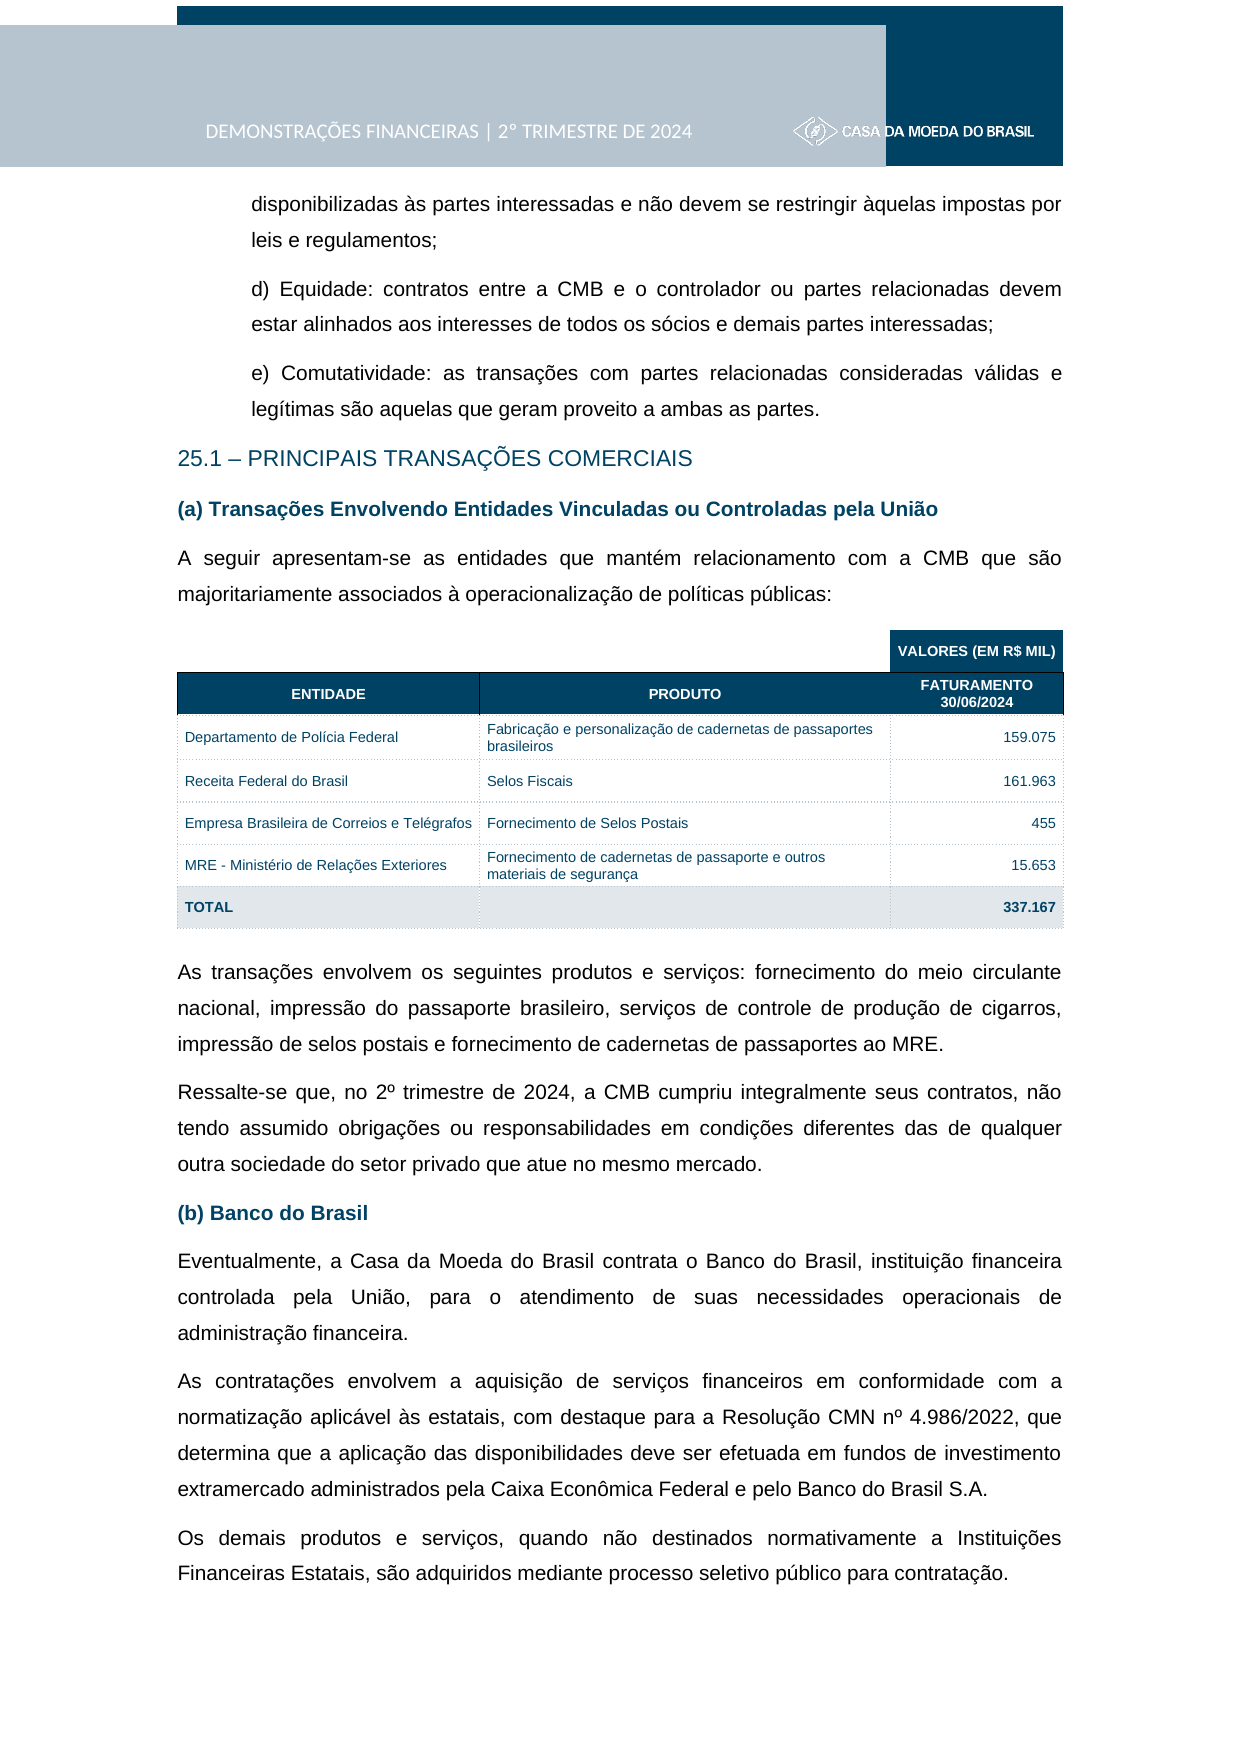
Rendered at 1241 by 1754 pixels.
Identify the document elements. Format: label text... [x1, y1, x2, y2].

text disponibilizadas às partes interessadas e não devem se restringir àquelas impostas por leis e regulamentos; [251, 192, 1063, 252]
table_cell Fornecimento de cadernetas de passaporte e outros materiais de segurança [480, 844, 890, 886]
table_cell Departamento de Polícia Federal [177, 715, 479, 759]
table_cell 159.075 [890, 715, 1063, 759]
table_cell Receita Federal do Brasil [177, 759, 479, 801]
table_cell [480, 886, 890, 928]
table_header [177, 630, 479, 672]
text (b) Banco do Brasil [177, 1200, 1063, 1224]
table_cell 455 [890, 801, 1063, 844]
table_cell Selos Fiscais [480, 759, 890, 801]
text Os demais produtos e serviços, quando não destinados normativamente a Instituições Financeiras Estatais, são adquiridos mediante processo seletivo público para contratação. [177, 1525, 1063, 1585]
text (a) Transações Envolvendo Entidades Vinculadas ou Controladas pela União [177, 497, 1063, 521]
table_cell PRODUTO [480, 673, 890, 714]
table_header VALORES (EM R$ MIL) [890, 630, 1063, 672]
table_cell FATURAMENTO 30/06/2024 [890, 673, 1063, 714]
table_cell Fabricação e personalização de cadernetas de passaportes brasileiros [480, 715, 890, 759]
table_cell TOTAL [177, 886, 479, 928]
text As transações envolvem os seguintes produtos e serviços: fornecimento do meio circulante nacional, impressão do passaporte brasileiro, serviços de controle de produção de cigarros, impressão de selos postais e fornecimento de cadernetas de passaportes ao MRE. [177, 960, 1063, 1056]
text As contratações envolvem a aquisição de serviços financeiros em conformidade com a normatização aplicável às estatais, com destaque para a Resolução CMN nº 4.986/2022, que determina que a aplicação das disponibilidades deve ser efetuada em fundos de investimento extramercado administrados pela Caixa Econômica Federal e pelo Banco do Brasil S.A. [177, 1369, 1063, 1501]
table_header [480, 630, 890, 672]
table_cell 337.167 [890, 886, 1063, 928]
table_cell ENTIDADE [178, 673, 479, 714]
text e) Comutatividade: as transações com partes relacionadas consideradas válidas e legítimas são aquelas que geram proveito a ambas as partes. [251, 361, 1063, 421]
text Eventualmente, a Casa da Moeda do Brasil contrata o Banco do Brasil, instituição financeira controlada pela União, para o atendimento de suas necessidades operacionais de administração financeira. [177, 1249, 1063, 1344]
table_cell Fornecimento de Selos Postais [480, 801, 890, 844]
text d) Equidade: contratos entre a CMB e o controlador ou partes relacionadas devem estar alinhados aos interesses de todos os sócios e demais partes interessadas; [251, 276, 1063, 336]
table_cell 15.653 [890, 844, 1063, 886]
table_cell MRE - Ministério de Relações Exteriores [177, 844, 479, 886]
text 25.1 – PRINCIPAIS TRANSAÇÕES COMERCIAIS [177, 445, 1063, 471]
text Ressalte-se que, no 2º trimestre de 2024, a CMB cumpriu integralmente seus contratos, não tendo assumido obrigações ou responsabilidades em condições diferentes das de qualquer outra sociedade do setor privado que atue no mesmo mercado. [177, 1080, 1063, 1176]
table_cell Empresa Brasileira de Correios e Telégrafos [177, 801, 479, 844]
table_cell 161.963 [890, 759, 1063, 801]
text A seguir apresentam-se as entidades que mantém relacionamento com a CMB que são majoritariamente associados à operacionalização de políticas públicas: [177, 546, 1063, 605]
